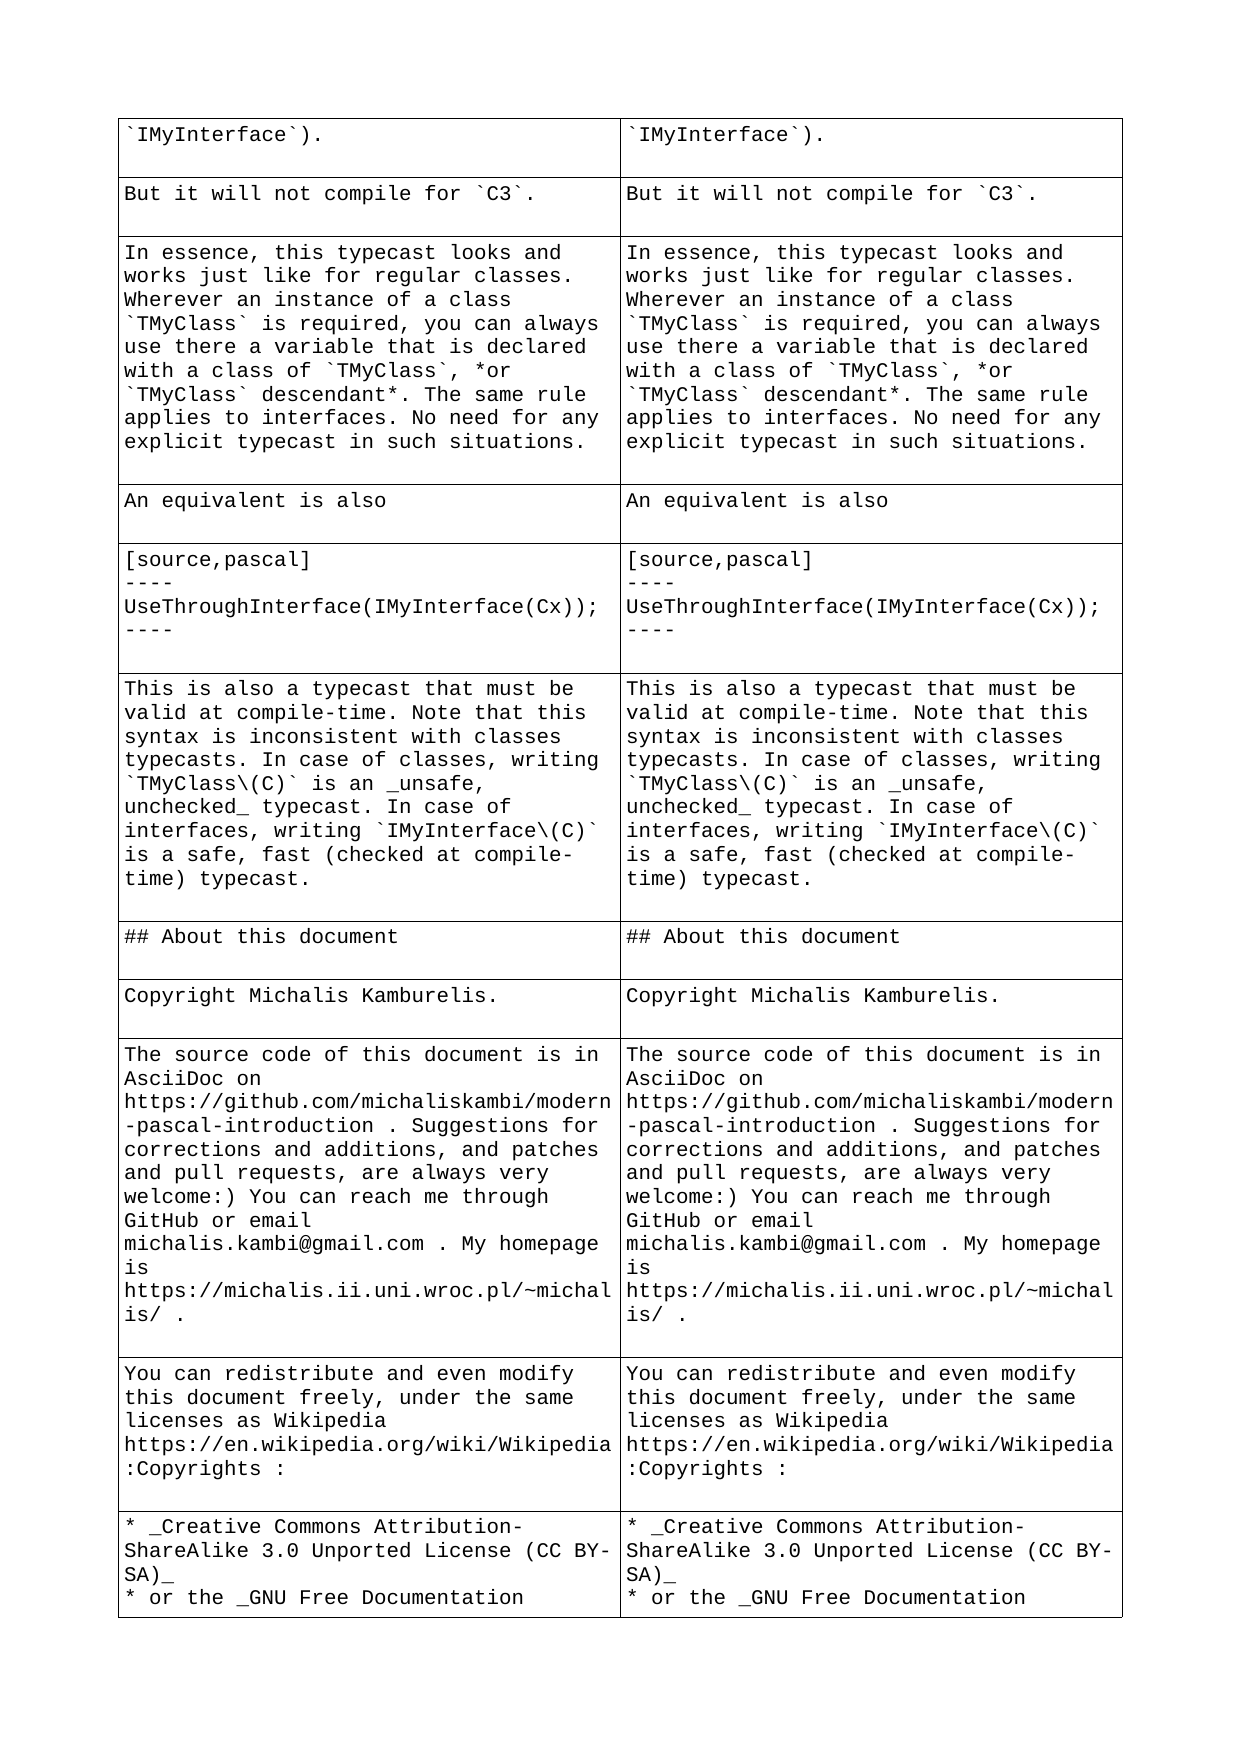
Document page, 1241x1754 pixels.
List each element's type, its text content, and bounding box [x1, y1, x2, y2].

table_cell `IMyInterface`). [621, 119, 1122, 177]
table_cell An equivalent is also [621, 485, 1122, 543]
table_cell The source code of this document is in AsciiDoc on https://github.com/michaliskambi/modern-pascal-introduction . Suggestions for corrections and additions, and patches and pull requests, are always very welcome:) You can reach me through GitHub or email michalis.kambi@gmail.com . My homepage is https://michalis.ii.uni.wroc.pl/~michalis/ . [119, 1039, 620, 1357]
table_cell But it will not compile for `C3`. [119, 178, 620, 236]
table_cell In essence, this typecast looks and works just like for regular classes. Wherever an instance of a class `TMyClass` is required, you can always use there a variable that is declared with a class of `TMyClass`, *or `TMyClass` descendant*. The same rule applies to interfaces. No need for any explicit typecast in such situations. [621, 237, 1122, 484]
table_cell ## About this document [119, 922, 620, 979]
table_cell * _Creative Commons Attribution-ShareAlike 3.0 Unported License (CC BY-SA)_ * or the _GNU Free Documentation [119, 1512, 620, 1617]
table_cell You can redistribute and even modify this document freely, under the same licenses as Wikipedia https://en.wikipedia.org/wiki/Wikipedia:Copyrights : [119, 1358, 620, 1511]
table_cell An equivalent is also [119, 485, 620, 543]
table_cell ## About this document [621, 922, 1122, 979]
table_cell You can redistribute and even modify this document freely, under the same licenses as Wikipedia https://en.wikipedia.org/wiki/Wikipedia:Copyrights : [621, 1358, 1122, 1511]
table_cell This is also a typecast that must be valid at compile-time. Note that this syntax is inconsistent with classes typecasts. In case of classes, writing `TMyClass\(C)` is an _unsafe, unchecked_ typecast. In case of interfaces, writing `IMyInterface\(C)` is a safe, fast (checked at compile-time) typecast. [621, 674, 1122, 921]
table_cell Copyright Michalis Kamburelis. [119, 980, 620, 1038]
table_cell The source code of this document is in AsciiDoc on https://github.com/michaliskambi/modern-pascal-introduction . Suggestions for corrections and additions, and patches and pull requests, are always very welcome:) You can reach me through GitHub or email michalis.kambi@gmail.com . My homepage is https://michalis.ii.uni.wroc.pl/~michalis/ . [621, 1039, 1122, 1357]
table_cell [source,pascal] ---- UseThroughInterface(IMyInterface(Cx)); ---- [119, 544, 620, 672]
table_cell * _Creative Commons Attribution-ShareAlike 3.0 Unported License (CC BY-SA)_ * or the _GNU Free Documentation [621, 1512, 1122, 1617]
table_cell Copyright Michalis Kamburelis. [621, 980, 1122, 1038]
table_cell But it will not compile for `C3`. [621, 178, 1122, 236]
table_cell [source,pascal] ---- UseThroughInterface(IMyInterface(Cx)); ---- [621, 544, 1122, 672]
table_cell In essence, this typecast looks and works just like for regular classes. Wherever an instance of a class `TMyClass` is required, you can always use there a variable that is declared with a class of `TMyClass`, *or `TMyClass` descendant*. The same rule applies to interfaces. No need for any explicit typecast in such situations. [119, 237, 620, 484]
table_cell This is also a typecast that must be valid at compile-time. Note that this syntax is inconsistent with classes typecasts. In case of classes, writing `TMyClass\(C)` is an _unsafe, unchecked_ typecast. In case of interfaces, writing `IMyInterface\(C)` is a safe, fast (checked at compile-time) typecast. [119, 674, 620, 921]
table_cell `IMyInterface`). [119, 119, 620, 177]
